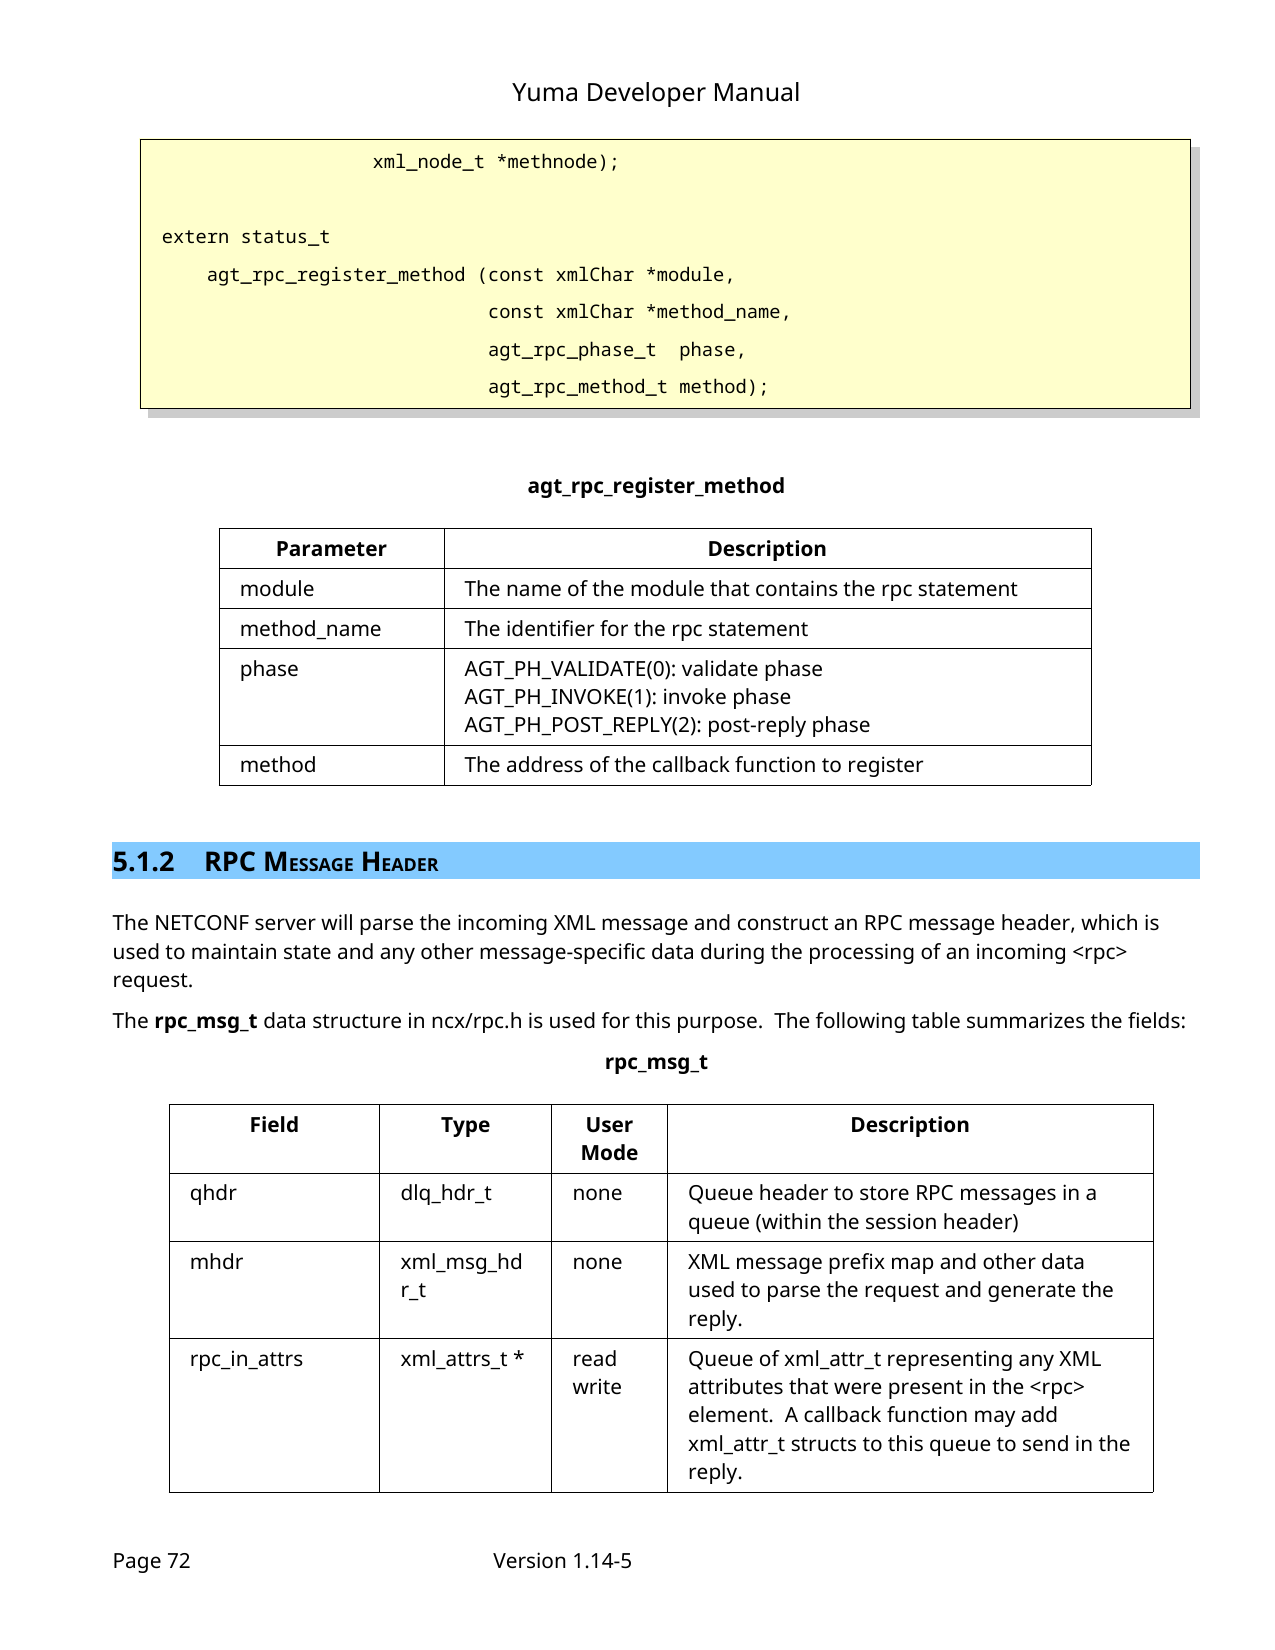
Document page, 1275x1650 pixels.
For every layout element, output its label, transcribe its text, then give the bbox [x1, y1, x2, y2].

table_cell Queue header to store RPC messages in a queue (within the session header) [668, 1174, 1153, 1241]
table_cell dlq_hdr_t [380, 1174, 551, 1241]
table_cell qhdr [170, 1174, 379, 1241]
text agt_rpc_phase_t phase, [141, 326, 1190, 362]
table_cell method [220, 746, 444, 785]
table_header Description [668, 1105, 1153, 1172]
table_cell method_name [220, 609, 444, 648]
table_cell XML message prefix map and other data used to parse the request and generate the reply. [668, 1242, 1153, 1338]
table_cell none [552, 1242, 667, 1338]
table_header Description [445, 529, 1091, 568]
text The rpc_msg_t data structure in ncx/rpc.h is used for this purpose. The following table summarizes the fields: [112, 1006, 1200, 1035]
table_cell rpc_in_attrs [170, 1339, 379, 1492]
text The NETCONF server will parse the incoming XML message and construct an RPC message header, which is used to maintain state and any other message-specific data during the processing of an incoming <rpc> request. [112, 908, 1200, 994]
table_header Type [380, 1105, 551, 1172]
text agt_rpc_method_t method); [141, 363, 1190, 408]
table_cell xml_msg_hdr_t [380, 1242, 551, 1338]
table_cell AGT_PH_VALIDATE(0): validate phase AGT_PH_INVOKE(1): invoke phase AGT_PH_POST_REPLY(2): post-reply phase [445, 649, 1091, 745]
table_header Field [170, 1105, 379, 1172]
table_cell xml_attrs_t * [380, 1339, 551, 1492]
table_cell The name of the module that contains the rpc statement [445, 569, 1091, 608]
table_cell phase [220, 649, 444, 745]
text agt_rpc_register_method (const xmlChar *module, [141, 251, 1190, 287]
table_cell The identifier for the rpc statement [445, 609, 1091, 648]
table_cell module [220, 569, 444, 608]
table_cell The address of the callback function to register [445, 746, 1091, 785]
subtitle agt_rpc_register_method [127, 471, 1185, 499]
table_header User Mode [552, 1105, 667, 1172]
text const xmlChar *method_name, [141, 288, 1190, 324]
table_cell read write [552, 1339, 667, 1492]
table_cell none [552, 1174, 667, 1241]
table_cell mhdr [170, 1242, 379, 1338]
subtitle rpc_msg_t [127, 1047, 1185, 1076]
text extern status_t [141, 213, 1190, 249]
table_cell Queue of xml_attr_t representing any XML attributes that were present in the <rpc> element. A callback function may add xml_attr_t structs to this queue to send in the reply. [668, 1339, 1153, 1492]
table_header Parameter [220, 529, 444, 568]
text xml_node_t *methnode); [141, 140, 1190, 174]
subtitle RPC Message Header [112, 842, 1200, 879]
